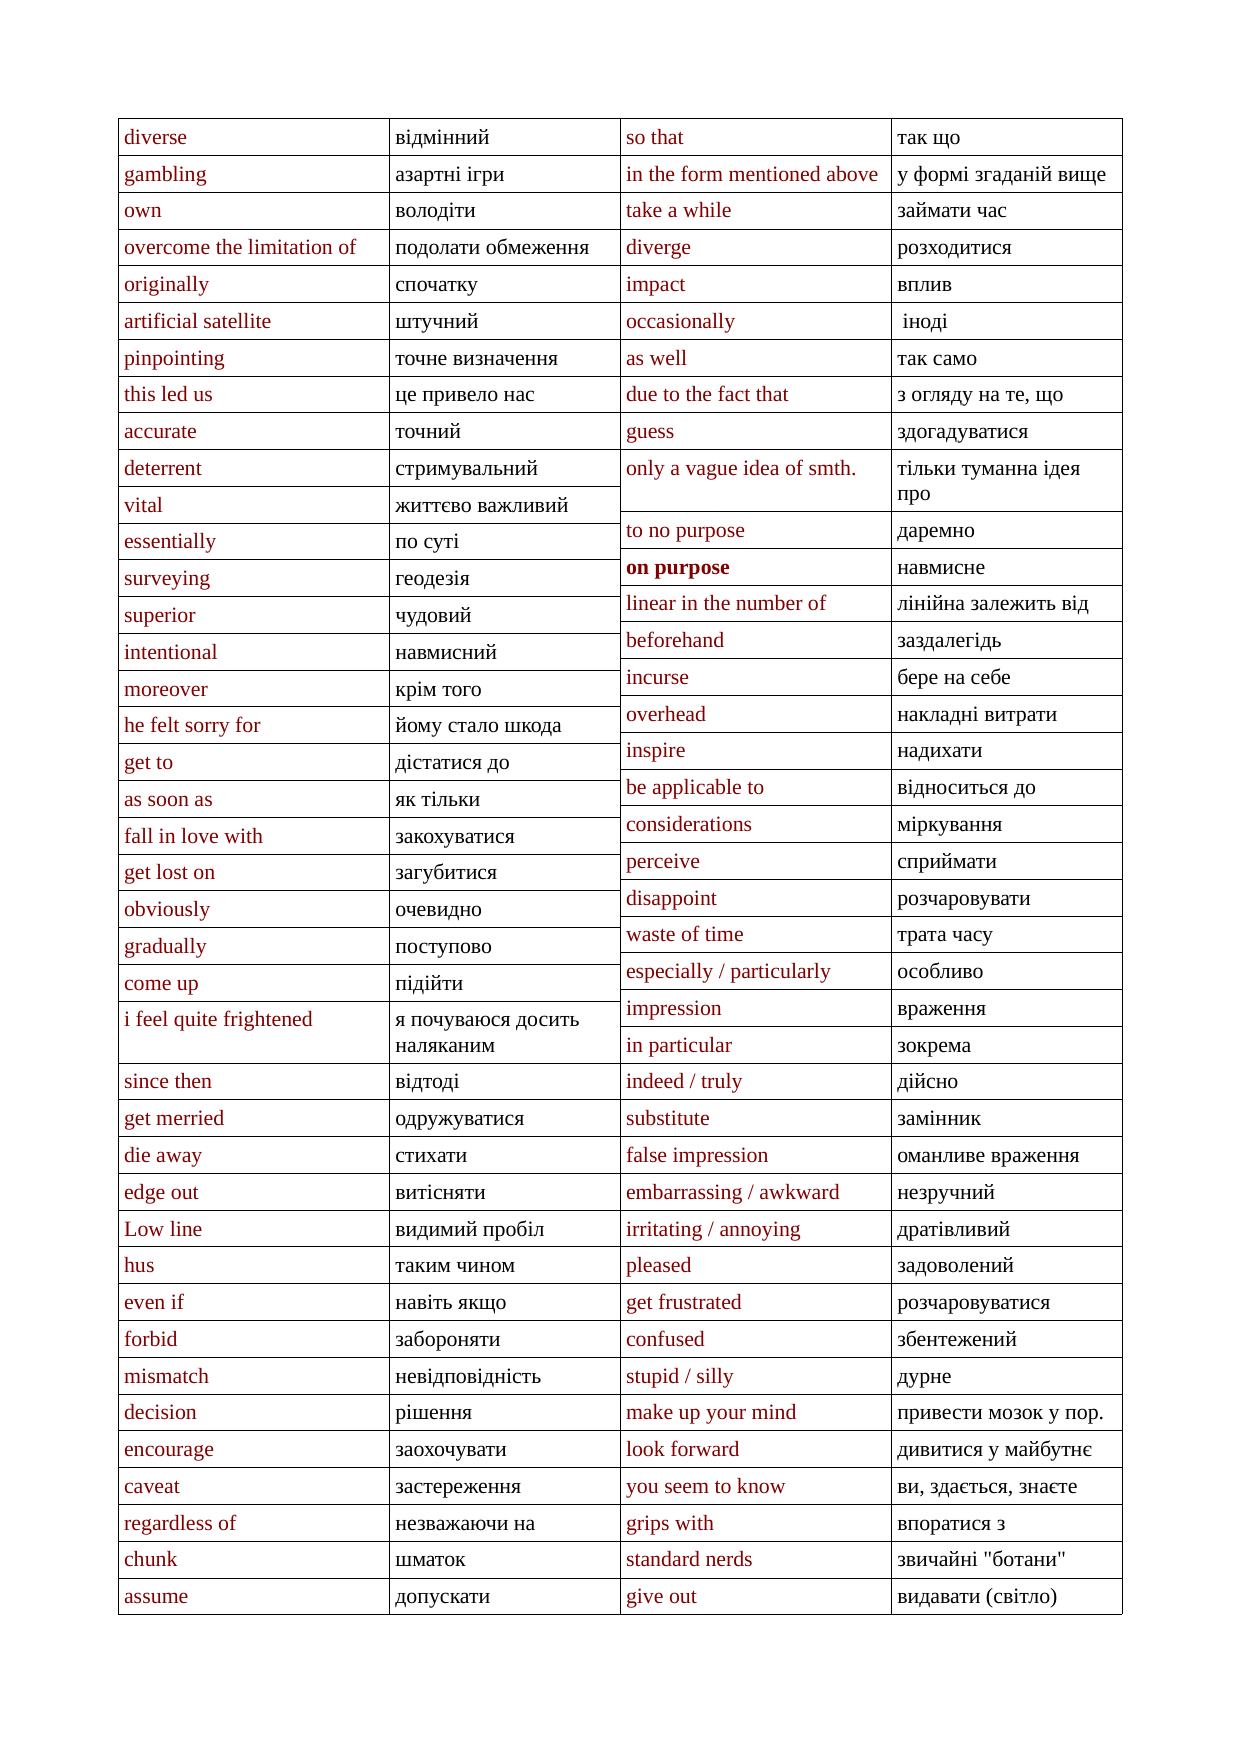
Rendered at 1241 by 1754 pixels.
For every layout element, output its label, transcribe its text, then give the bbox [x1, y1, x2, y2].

table_cell linear in the number of [621, 586, 891, 621]
table_cell embarrassing / awkward [621, 1174, 891, 1210]
table_cell overcome the limitation of [119, 230, 389, 265]
table_cell чудовий [390, 597, 620, 633]
table_cell розчаровувати [892, 880, 1122, 916]
table_cell по суті [390, 524, 620, 559]
table_cell beforehand [621, 622, 891, 658]
table_cell assume [119, 1579, 389, 1614]
table_cell incurse [621, 659, 891, 695]
table_cell impact [621, 266, 891, 302]
table_cell застереження [390, 1468, 620, 1504]
table_cell accurate [119, 413, 389, 449]
table_cell розчаровуватися [892, 1284, 1122, 1320]
table_cell own [119, 193, 389, 228]
table_cell Low line [119, 1211, 389, 1246]
table_cell привести мозок у пор. [892, 1395, 1122, 1430]
table_cell essentially [119, 524, 389, 559]
table_cell стихати [390, 1137, 620, 1173]
table_cell give out [621, 1579, 891, 1614]
table_cell звичайні "ботани" [892, 1542, 1122, 1577]
table_cell superior [119, 597, 389, 633]
table_cell so that [621, 119, 891, 155]
table_cell overhead [621, 696, 891, 732]
table_cell у формі згаданій вище [892, 156, 1122, 192]
table_cell так само [892, 340, 1122, 376]
table_cell іноді [892, 303, 1122, 339]
table_cell hus [119, 1247, 389, 1283]
table_cell тільки туманна ідея про [892, 450, 1122, 511]
table_cell вплив [892, 266, 1122, 302]
table_cell as well [621, 340, 891, 376]
table_cell to no purpose [621, 512, 891, 548]
table_cell так що [892, 119, 1122, 155]
table_cell die away [119, 1137, 389, 1173]
table_cell indeed / truly [621, 1064, 891, 1099]
table_cell fall in love with [119, 818, 389, 853]
table_cell moreover [119, 671, 389, 706]
table_cell get lost on [119, 855, 389, 890]
table_cell здогадуватися [892, 413, 1122, 449]
table_cell due to the fact that [621, 377, 891, 412]
table_cell i feel quite frightened [119, 1002, 389, 1063]
table_cell disappoint [621, 880, 891, 916]
table_cell caveat [119, 1468, 389, 1504]
table_header diverse [119, 119, 389, 155]
table_cell рішення [390, 1395, 620, 1430]
table_cell надихати [892, 733, 1122, 768]
table_cell я почуваюся досить наляканим [390, 1002, 620, 1063]
table_cell substitute [621, 1100, 891, 1136]
table_cell оманливе враження [892, 1137, 1122, 1173]
table_cell deterrent [119, 450, 389, 486]
table_cell поступово [390, 928, 620, 964]
table_cell точне визначення [390, 340, 620, 376]
table_cell спочатку [390, 266, 620, 302]
table_cell only a vague idea of smth. [621, 450, 891, 511]
table_cell це привело нас [390, 377, 620, 412]
table_cell as soon as [119, 781, 389, 817]
table_cell впоратися з [892, 1505, 1122, 1541]
table_cell навмисний [390, 634, 620, 670]
table_cell on purpose [621, 549, 891, 584]
table_cell життєво важливий [390, 487, 620, 523]
table_cell inspire [621, 733, 891, 768]
table_cell stupid / silly [621, 1358, 891, 1393]
table_cell considerations [621, 806, 891, 842]
table_cell аrtificial satellite [119, 303, 389, 339]
table_cell штучний [390, 303, 620, 339]
table_cell he felt sorry for [119, 707, 389, 743]
table_cell get frustrated [621, 1284, 891, 1320]
table_cell gambling [119, 156, 389, 192]
table_cell intentional [119, 634, 389, 670]
table_cell крім того [390, 671, 620, 706]
table_cell заохочувати [390, 1431, 620, 1467]
table_cell дивитися у майбутнє [892, 1431, 1122, 1467]
table_cell допускати [390, 1579, 620, 1614]
table_cell міркування [892, 806, 1122, 842]
table_cell очевидно [390, 891, 620, 927]
table_cell this led us [119, 377, 389, 412]
table_cell збентежений [892, 1321, 1122, 1357]
table_cell з огляду на те, що [892, 377, 1122, 412]
table_cell encourage [119, 1431, 389, 1467]
table_cell chunk [119, 1542, 389, 1577]
table_cell дратівливий [892, 1211, 1122, 1246]
table_cell невідповідність [390, 1358, 620, 1393]
table_cell edge out [119, 1174, 389, 1210]
table_cell азартні ігри [390, 156, 620, 192]
table_cell накладні витрати [892, 696, 1122, 732]
table_cell confused [621, 1321, 891, 1357]
table_cell take a while [621, 193, 891, 228]
table_cell дурне [892, 1358, 1122, 1393]
table_cell grips with [621, 1505, 891, 1541]
table_cell трата часу [892, 917, 1122, 952]
table_cell in the form mentioned above [621, 156, 891, 192]
table_cell get to [119, 744, 389, 780]
table_cell дійсно [892, 1064, 1122, 1099]
table_cell even if [119, 1284, 389, 1320]
table_header відмінний [390, 119, 620, 155]
table_cell ви, здається, знаєте [892, 1468, 1122, 1504]
table_cell get merried [119, 1100, 389, 1136]
table_cell guess [621, 413, 891, 449]
table_cell точний [390, 413, 620, 449]
table_cell подолати обмеження [390, 230, 620, 265]
table_cell standard nerds [621, 1542, 891, 1577]
table_cell mismatch [119, 1358, 389, 1393]
table_cell perceive [621, 843, 891, 879]
table_cell impression [621, 990, 891, 1026]
table_cell obviously [119, 891, 389, 927]
table_cell дістатися до [390, 744, 620, 780]
table_cell look forward [621, 1431, 891, 1467]
table_cell шматок [390, 1542, 620, 1577]
table_cell pleased [621, 1247, 891, 1283]
table_cell навмисне [892, 549, 1122, 584]
table_cell видавати (світло) [892, 1579, 1122, 1614]
table_cell володіти [390, 193, 620, 228]
table_cell make up your mind [621, 1395, 891, 1430]
table_cell surveying [119, 560, 389, 596]
table_cell originally [119, 266, 389, 302]
table_cell diverge [621, 230, 891, 265]
table_cell стримувальний [390, 450, 620, 486]
table_cell відноситься до [892, 770, 1122, 805]
table_cell occasionally [621, 303, 891, 339]
table_cell витісняти [390, 1174, 620, 1210]
table_cell одружуватися [390, 1100, 620, 1136]
table_cell gradually [119, 928, 389, 964]
table_cell підійти [390, 965, 620, 1001]
table_cell задоволений [892, 1247, 1122, 1283]
table_cell forbid [119, 1321, 389, 1357]
table_cell in particular [621, 1027, 891, 1063]
table_cell займати час [892, 193, 1122, 228]
table_cell regardless of [119, 1505, 389, 1541]
table_cell be applicable to [621, 770, 891, 805]
table_cell бере на себе [892, 659, 1122, 695]
table_cell since then [119, 1064, 389, 1099]
table_cell come up [119, 965, 389, 1001]
table_cell закохуватися [390, 818, 620, 853]
table_cell you seem to know [621, 1468, 891, 1504]
table_cell йому стало шкода [390, 707, 620, 743]
table_cell загубитися [390, 855, 620, 890]
table_cell даремно [892, 512, 1122, 548]
table_cell заздалегідь [892, 622, 1122, 658]
table_cell навіть якщо [390, 1284, 620, 1320]
table_cell decision [119, 1395, 389, 1430]
table_cell замінник [892, 1100, 1122, 1136]
table_cell pinpointing [119, 340, 389, 376]
table_cell зокрема [892, 1027, 1122, 1063]
table_cell видимий пробіл [390, 1211, 620, 1246]
table_cell irritating / annoying [621, 1211, 891, 1246]
table_cell відтоді [390, 1064, 620, 1099]
table_cell waste of time [621, 917, 891, 952]
table_cell false impression [621, 1137, 891, 1173]
table_cell геодезія [390, 560, 620, 596]
table_cell враження [892, 990, 1122, 1026]
table_cell розходитися [892, 230, 1122, 265]
table_cell vital [119, 487, 389, 523]
table_cell especially / particularly [621, 953, 891, 989]
table_cell як тільки [390, 781, 620, 817]
table_cell забороняти [390, 1321, 620, 1357]
table_cell сприймати [892, 843, 1122, 879]
table_cell таким чином [390, 1247, 620, 1283]
table_cell незручний [892, 1174, 1122, 1210]
table_cell особливо [892, 953, 1122, 989]
table_cell лінійна залежить від [892, 586, 1122, 621]
table_cell незважаючи на [390, 1505, 620, 1541]
